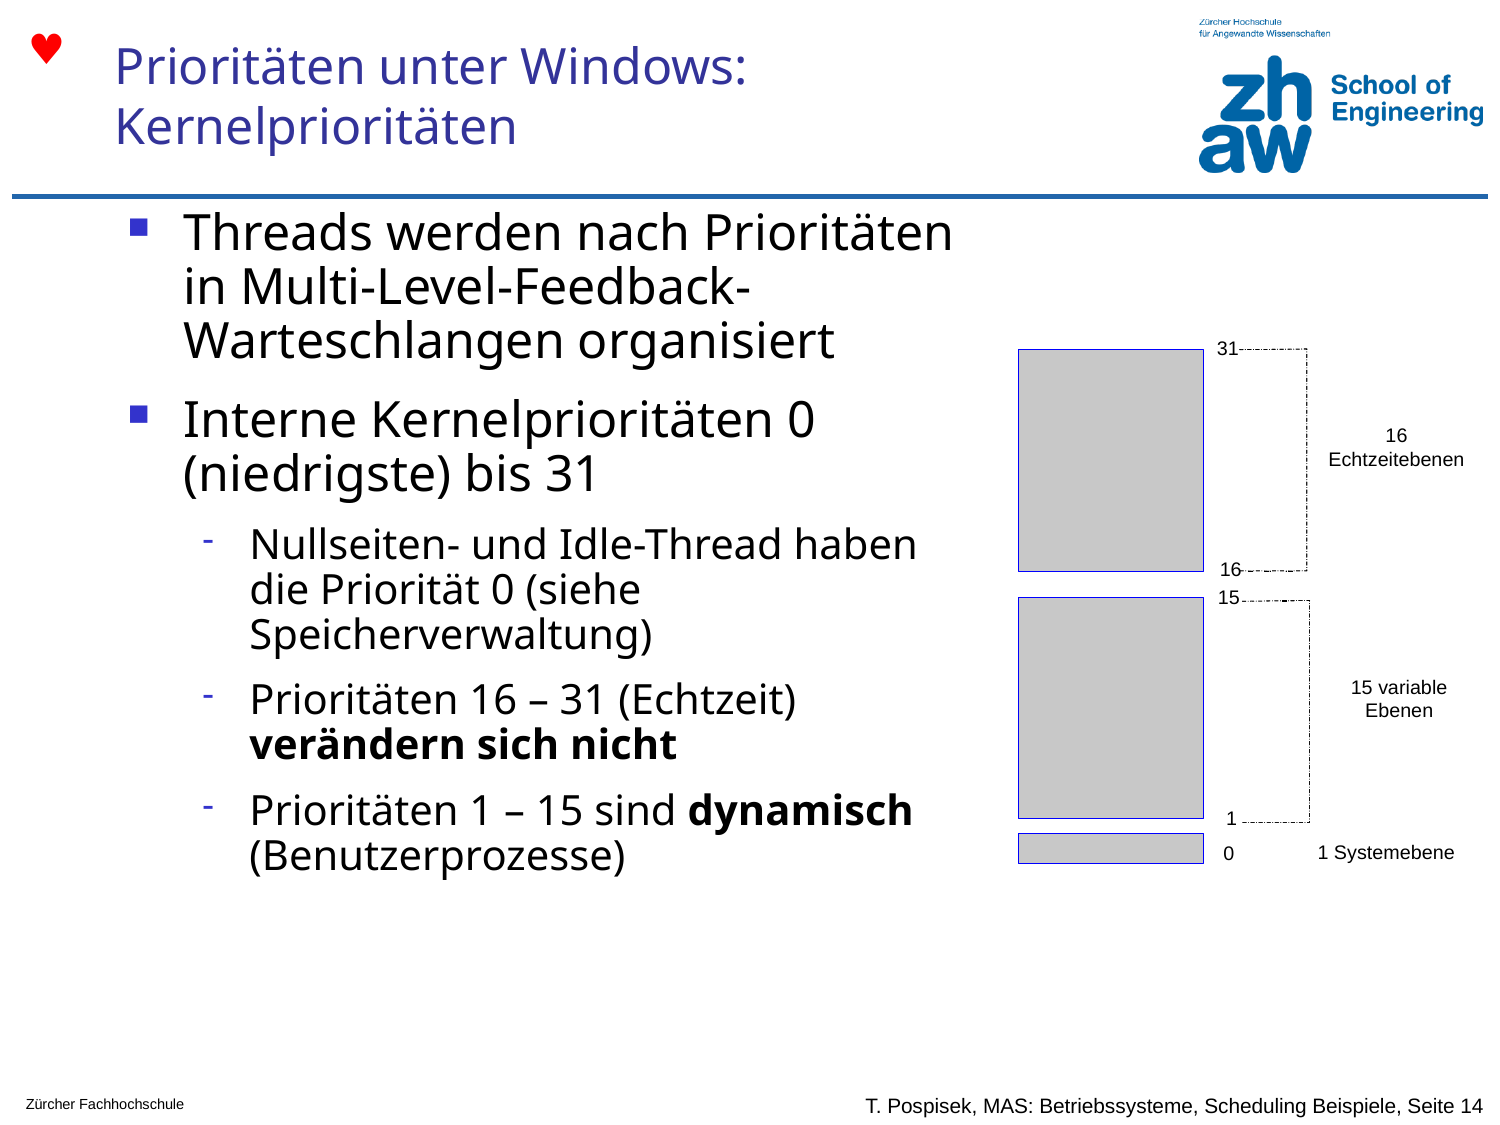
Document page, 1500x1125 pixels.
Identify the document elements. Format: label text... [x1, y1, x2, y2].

list Threads werden nach Prioritäten in Multi-Level-Feedback-Warteschlangen organisiert Interne Kernelprioritäten 0 (niedrigste) bis 31 Nullseiten- und Idle-Thread haben die Priorität 0 (siehe Speicherverwaltung) Prioritäten 16 – 31 (Echtzeit) verändern sich nicht Prioritäten 1 – 15 sind dynamisch (Benutzerprozesse) [112, 200, 981, 963]
picture [1199, 19, 1483, 173]
title Prioritäten unter Windows: Kernelprioritäten [99, 50, 1146, 163]
text_box ♥️ [13, 12, 95, 76]
picture [1015, 330, 1483, 875]
